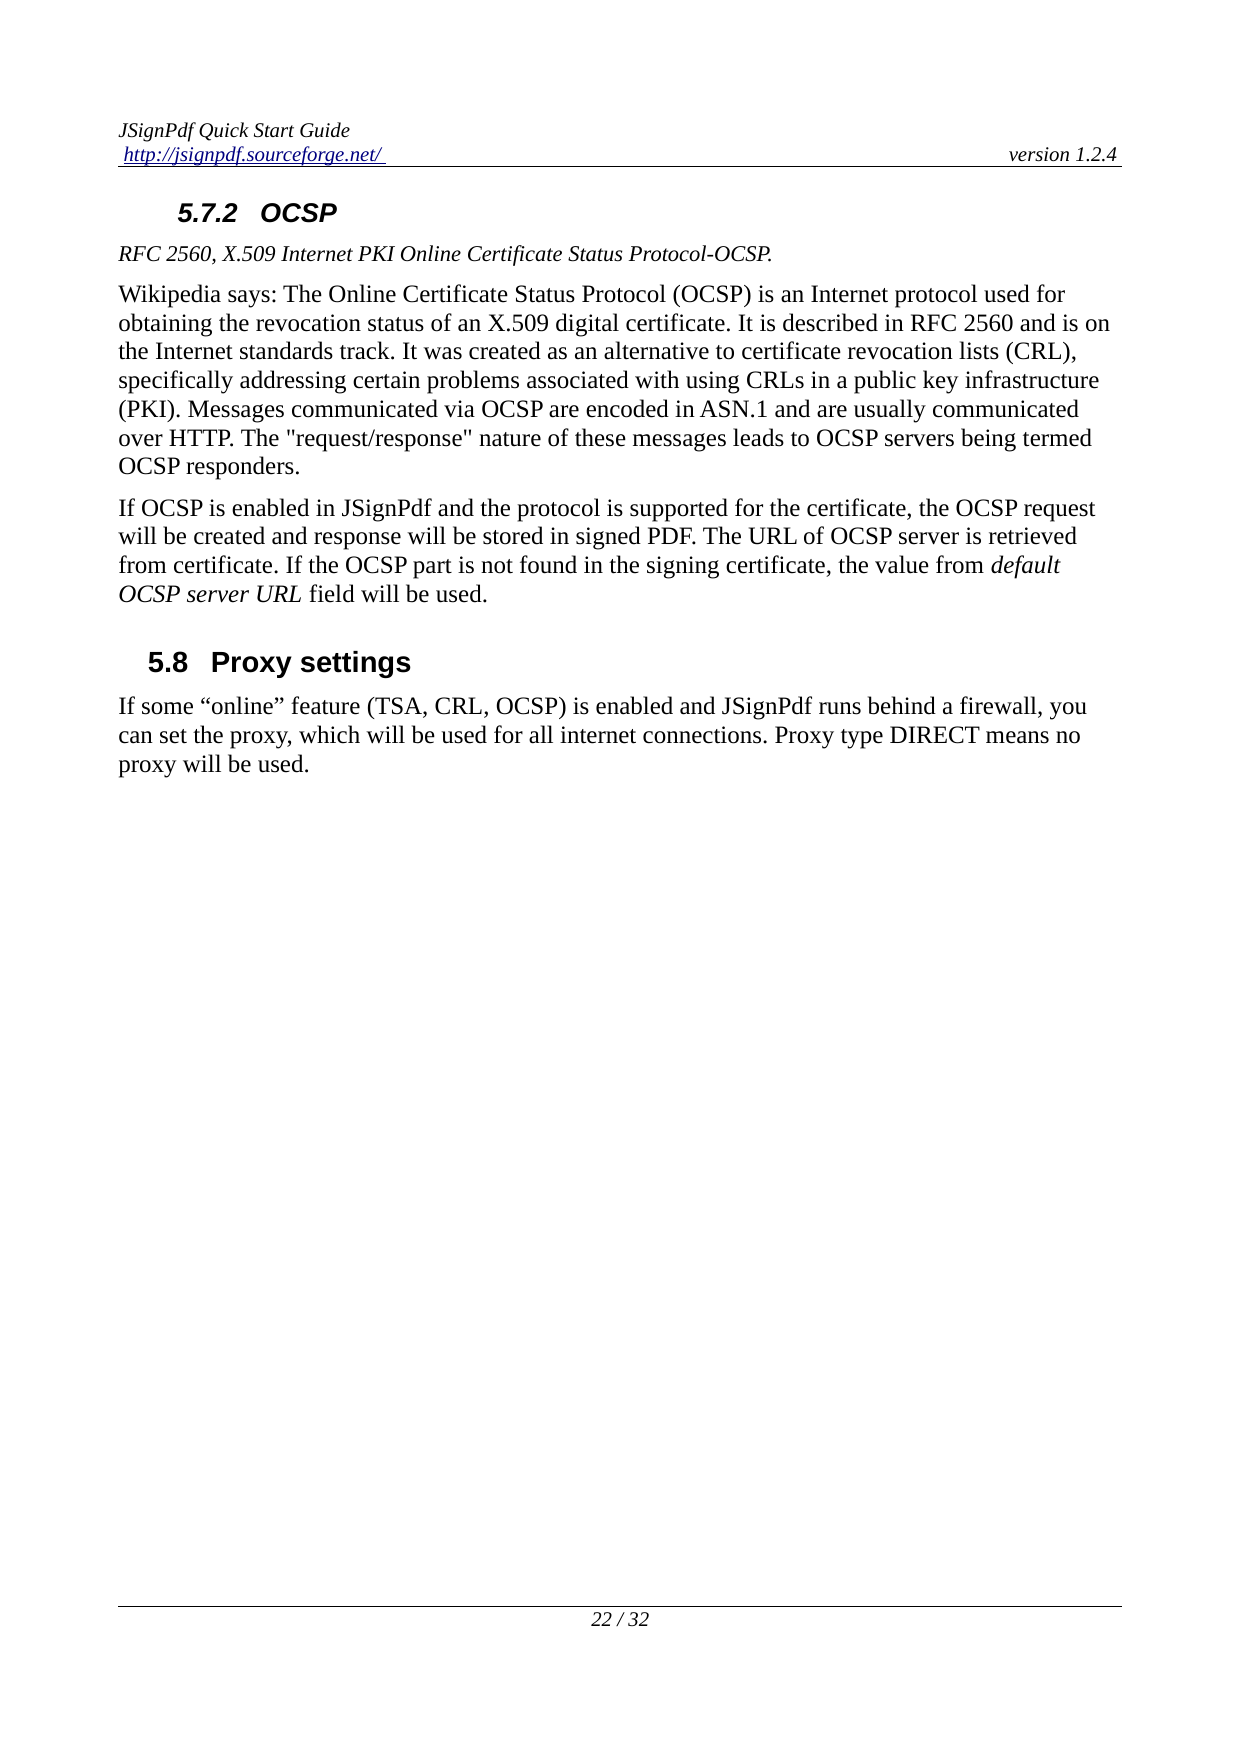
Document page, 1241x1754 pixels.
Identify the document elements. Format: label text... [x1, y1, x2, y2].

text RFC 2560, X.509 Internet PKI Online Certificate Status Protocol-OCSP. [118, 241, 1122, 266]
text If OCSP is enabled in JSignPdf and the protocol is supported for the certificate, the OCSP request will be created and response will be stored in signed PDF. The URL of OCSP server is retrieved from certificate. If the OCSP part is not found in the signing certificate, the value from default OCSP server URL field will be used. [118, 493, 1122, 608]
text Wikipedia says: The Online Certificate Status Protocol (OCSP) is an Internet protocol used for obtaining the revocation status of an X.509 digital certificate. It is described in RFC 2560 and is on the Internet standards track. It was created as an alternative to certificate revocation lists (CRL), specifically addressing certain problems associated with using CRLs in a public key infrastructure (PKI). Messages communicated via OCSP are encoded in ASN.1 and are usually communicated over HTTP. The "request/response" nature of these messages leads to OCSP servers being termed OCSP responders. [118, 279, 1122, 480]
subtitle Proxy settings [148, 645, 1116, 679]
subtitle OCSP [177, 197, 1122, 228]
text If some “online” feature (TSA, CRL, OCSP) is enabled and JSignPdf runs behind a firewall, you can set the proxy, which will be used for all internet connections. Proxy type DIRECT means no proxy will be used. [118, 691, 1122, 777]
